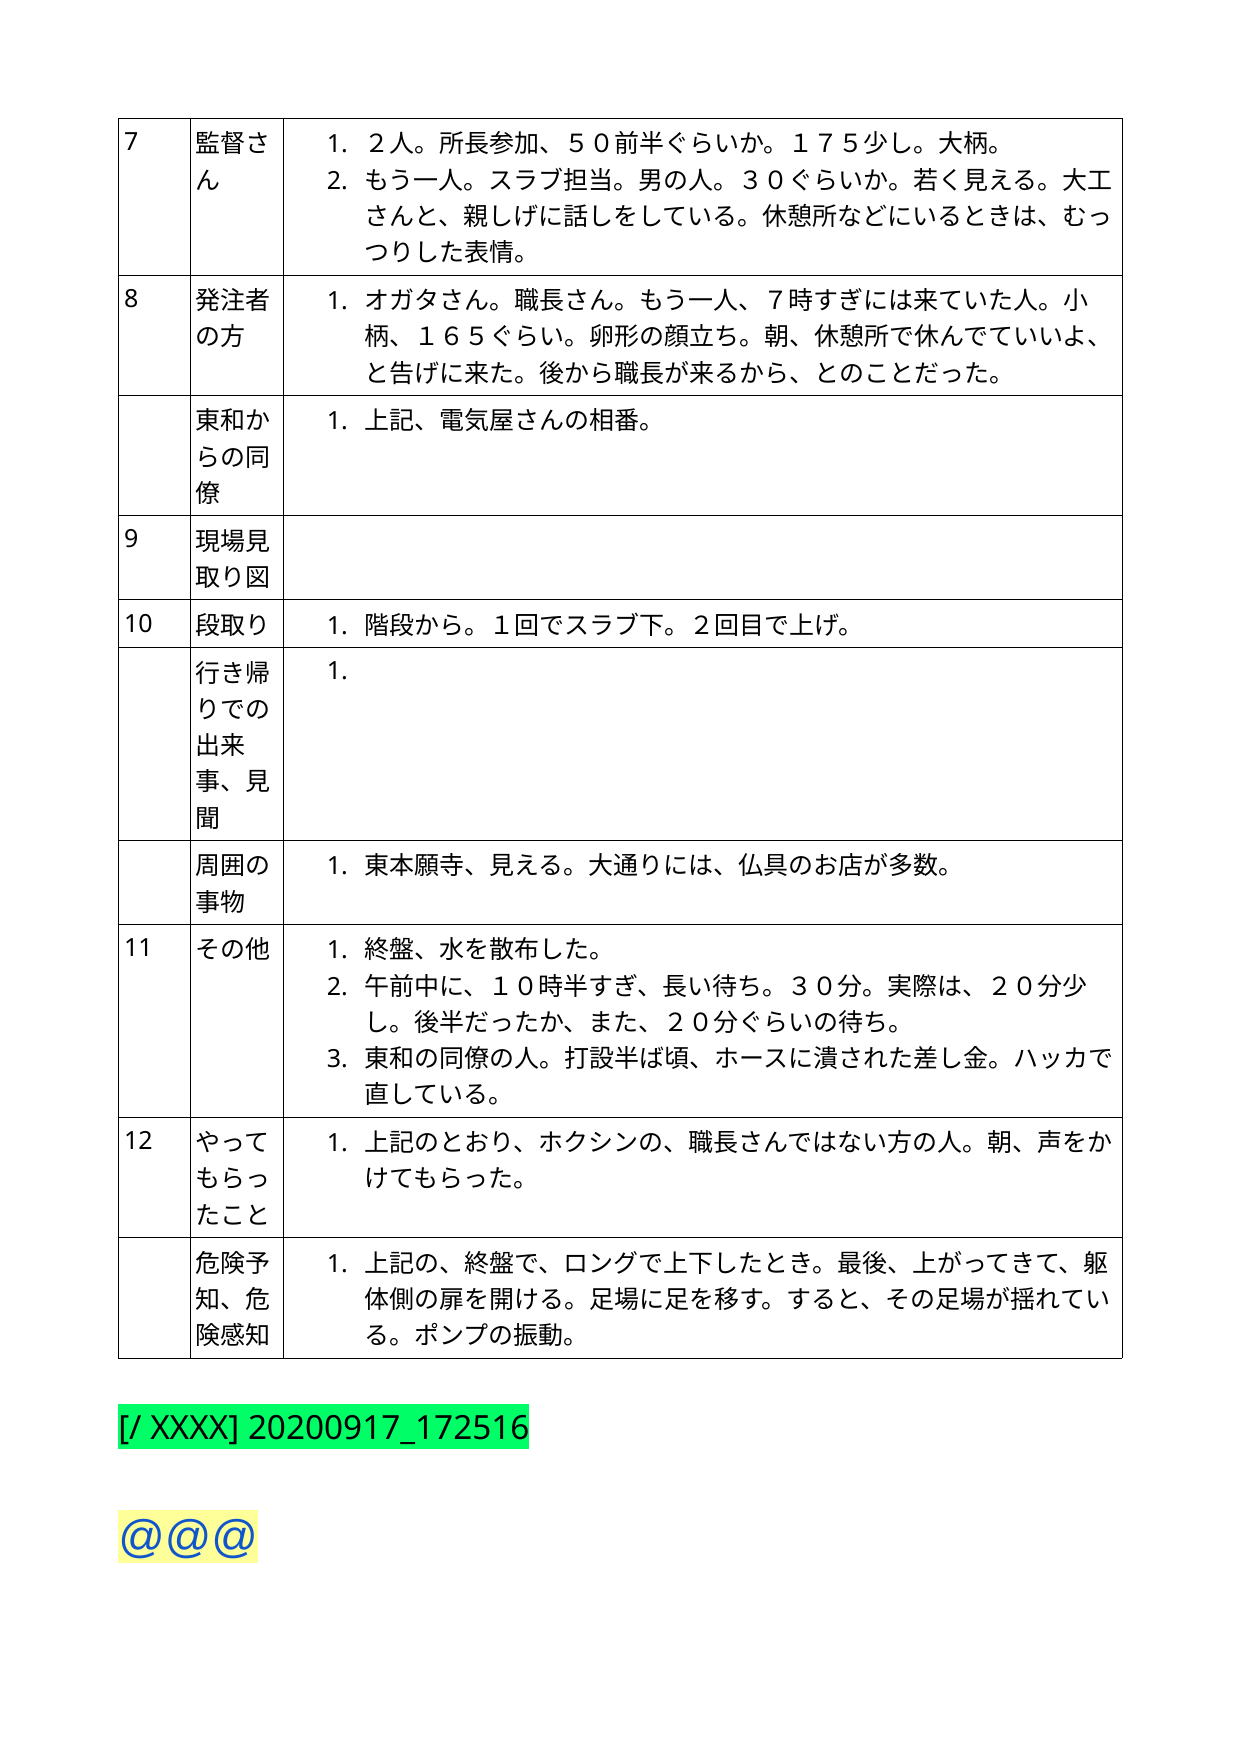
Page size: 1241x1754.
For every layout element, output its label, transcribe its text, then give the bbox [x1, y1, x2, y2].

table_cell 10 [119, 600, 190, 647]
table_cell 階段から。１回でスラブ下。２回目で上げ。 [284, 600, 1122, 647]
table_cell [284, 648, 1122, 840]
table_cell [119, 648, 190, 840]
table_cell 12 [119, 1118, 190, 1237]
table_cell 9 [119, 516, 190, 599]
table_cell 11 [119, 925, 190, 1117]
table_cell 上記のとおり、ホクシンの、職長さんではない方の人。朝、声をかけてもらった。 [284, 1118, 1122, 1237]
table_cell ２人。所長参加、５０前半ぐらいか。１７５少し。大柄。 もう一人。スラブ担当。男の人。３０ぐらいか。若く見える。大工さんと、親しげに話しをしている。休憩所などにいるときは、むっつりした表情。 [284, 119, 1122, 275]
table_cell 8 [119, 276, 190, 395]
table_cell 終盤、水を散布した。 午前中に、１０時半すぎ、長い待ち。３０分。実際は、２０分少し。後半だったか、また、２０分ぐらいの待ち。 東和の同僚の人。打設半ば頃、ホースに潰された差し金。ハッカで直している。 [284, 925, 1122, 1117]
table_cell 周囲の事物 [191, 841, 283, 924]
table_cell 上記、電気屋さんの相番。 [284, 396, 1122, 515]
table_cell 現場見取り図 [191, 516, 283, 599]
table_cell 段取り [191, 600, 283, 647]
table_cell 東和からの同僚 [191, 396, 283, 515]
table_cell 上記の、終盤で、ロングで上下したとき。最後、上がってきて、躯体側の扉を開ける。足場に足を移す。すると、その足場が揺れている。ポンプの振動。 [284, 1238, 1122, 1357]
text [/ XXXX] 20200917_172516 [118, 1404, 1122, 1449]
table_cell その他 [191, 925, 283, 1117]
table_cell 行き帰りでの出来事、見聞 [191, 648, 283, 840]
table_cell [119, 841, 190, 924]
table_cell [119, 396, 190, 515]
text @@@ [118, 1510, 1122, 1563]
table_cell [119, 1238, 190, 1357]
table_cell 監督さん [191, 119, 283, 275]
table_cell [284, 516, 1122, 599]
table_cell 東本願寺、見える。大通りには、仏具のお店が多数。 [284, 841, 1122, 924]
table_cell 危険予知、危険感知 [191, 1238, 283, 1357]
table_cell やってもらったこと [191, 1118, 283, 1237]
table_cell 7 [119, 119, 190, 275]
table_cell 発注者の方 [191, 276, 283, 395]
table_cell オガタさん。職長さん。もう一人、７時すぎには来ていた人。小柄、１６５ぐらい。卵形の顔立ち。朝、休憩所で休んでていいよ、と告げに来た。後から職長が来るから、とのことだった。 [284, 276, 1122, 395]
